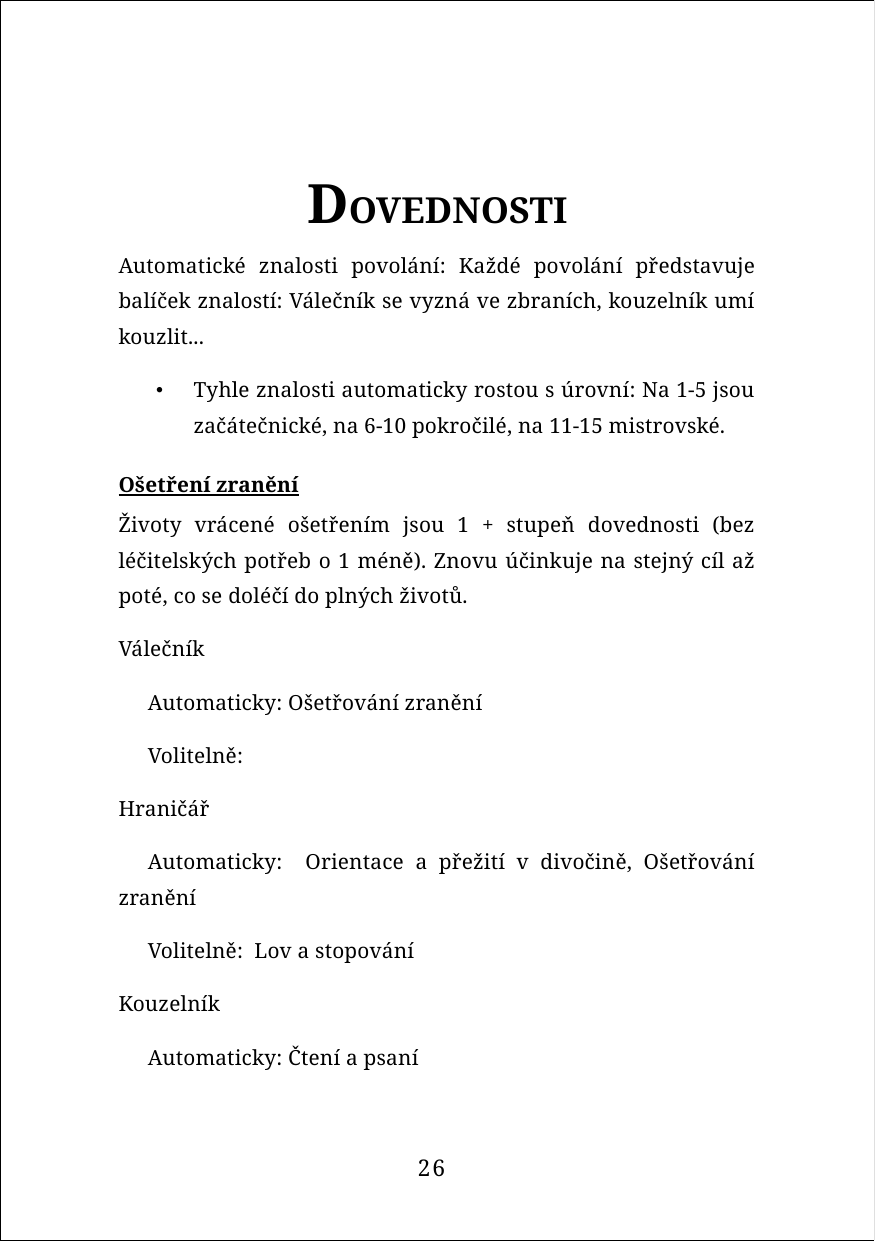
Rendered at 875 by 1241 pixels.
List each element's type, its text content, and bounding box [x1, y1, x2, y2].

text Automaticky: Čtení a psaní [118, 1043, 756, 1071]
text Kouzelník [118, 989, 756, 1018]
text Volitelně: [118, 741, 756, 769]
text Válečník [118, 634, 756, 663]
list Tyhle znalosti automaticky rostou s úrovní: Na 1-5 jsou začátečnické, na 6-10 pokročilé, na 11-15 mistrovské. [156, 375, 756, 439]
text Volitelně: Lov a stopování [118, 936, 756, 964]
text Automatické znalosti povolání: Každé povolání představuje balíček znalostí: Válečník se vyzná ve zbraních, kouzelník umí kouzlit... [118, 251, 756, 351]
text Hraničář [118, 794, 756, 823]
subtitle Ošetření zranění [118, 470, 756, 498]
subtitle Dovednosti [118, 166, 756, 239]
text Životy vrácené ošetřením jsou 1 + stupeň dovednosti (bez léčitelských potřeb o 1 méně). Znovu účinkuje na stejný cíl až poté, co se doléčí do plných životů. [118, 510, 756, 610]
text Automaticky: Orientace a přežití v divočině, Ošetřování zranění [118, 847, 756, 911]
text Automaticky: Ošetřování zranění [118, 688, 756, 716]
